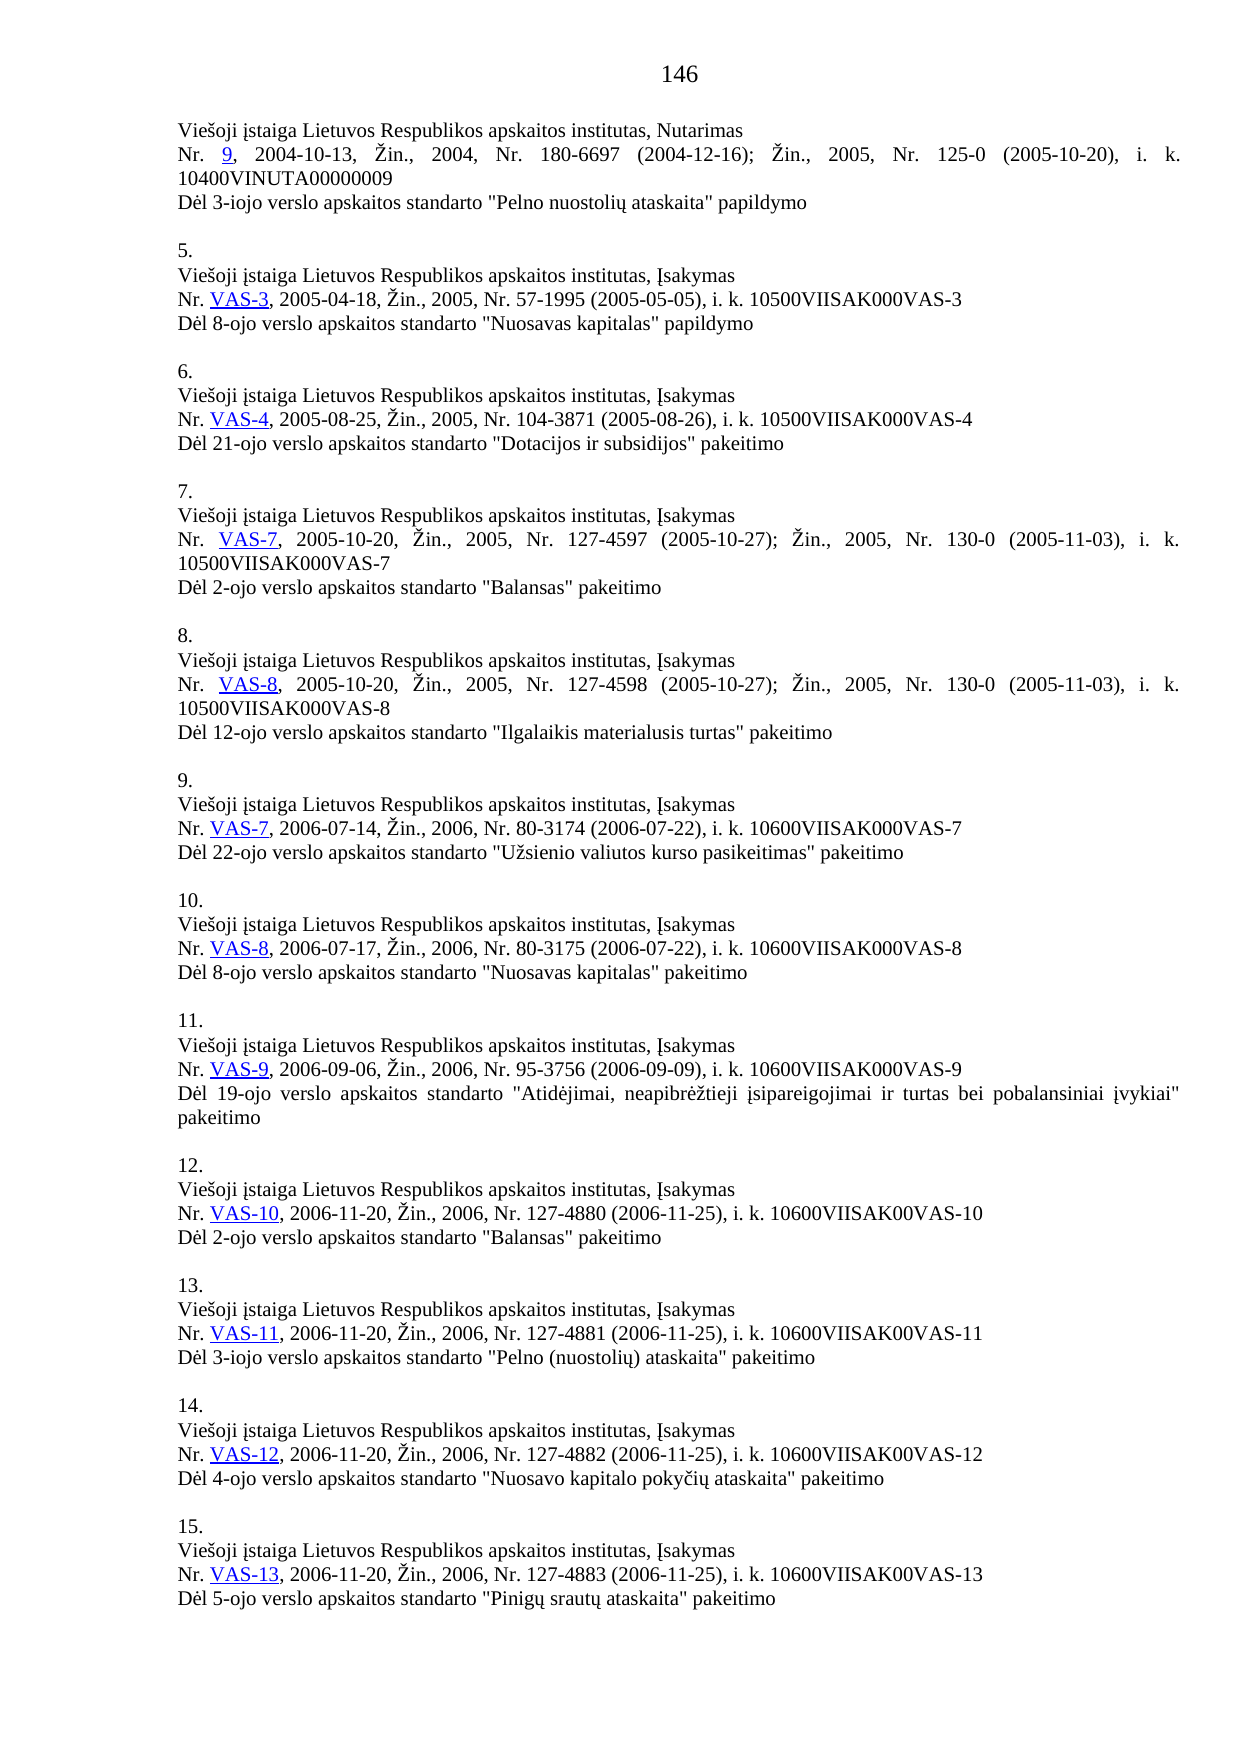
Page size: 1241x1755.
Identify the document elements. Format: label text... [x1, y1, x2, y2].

text Nr. VAS-12, 2006-11-20, Žin., 2006, Nr. 127-4882 (2006-11-25), i. k. 10600VIISAK00VAS-12 [177, 1442, 1181, 1466]
text Viešoji įstaiga Lietuvos Respublikos apskaitos institutas, Įsakymas [177, 1417, 1181, 1442]
text Dėl 5-ojo verslo apskaitos standarto "Pinigų srautų ataskaita" pakeitimo [177, 1586, 1181, 1610]
text Viešoji įstaiga Lietuvos Respublikos apskaitos institutas, Įsakymas [177, 647, 1181, 672]
text Viešoji įstaiga Lietuvos Respublikos apskaitos institutas, Įsakymas [177, 262, 1181, 287]
text Nr. VAS-7, 2005-10-20, Žin., 2005, Nr. 127-4597 (2005-10-27); Žin., 2005, Nr. 130-0 (2005-11-03), i. k. 10500VIISAK000VAS-7 [177, 527, 1181, 575]
text Dėl 8-ojo verslo apskaitos standarto "Nuosavas kapitalas" papildymo [177, 311, 1181, 335]
text 11. [177, 1008, 1181, 1032]
text Dėl 2-ojo verslo apskaitos standarto "Balansas" pakeitimo [177, 575, 1181, 599]
text Dėl 22-ojo verslo apskaitos standarto "Užsienio valiutos kurso pasikeitimas" pakeitimo [177, 840, 1181, 864]
text Dėl 21-ojo verslo apskaitos standarto "Dotacijos ir subsidijos" pakeitimo [177, 431, 1181, 455]
text Viešoji įstaiga Lietuvos Respublikos apskaitos institutas, Nutarimas [177, 118, 1181, 142]
text 14. [177, 1393, 1181, 1417]
text 7. [177, 479, 1181, 503]
text 15. [177, 1514, 1181, 1538]
text Viešoji įstaiga Lietuvos Respublikos apskaitos institutas, Įsakymas [177, 1297, 1181, 1321]
text Nr. VAS-8, 2005-10-20, Žin., 2005, Nr. 127-4598 (2005-10-27); Žin., 2005, Nr. 130-0 (2005-11-03), i. k. 10500VIISAK000VAS-8 [177, 672, 1181, 720]
text 13. [177, 1273, 1181, 1297]
text Dėl 3-iojo verslo apskaitos standarto "Pelno (nuostolių) ataskaita" pakeitimo [177, 1345, 1181, 1369]
text Nr. VAS-9, 2006-09-06, Žin., 2006, Nr. 95-3756 (2006-09-09), i. k. 10600VIISAK000VAS-9 [177, 1057, 1181, 1081]
text Nr. VAS-10, 2006-11-20, Žin., 2006, Nr. 127-4880 (2006-11-25), i. k. 10600VIISAK00VAS-10 [177, 1201, 1181, 1225]
text Dėl 19-ojo verslo apskaitos standarto "Atidėjimai, neapibrėžtieji įsipareigojimai ir turtas bei pobalansiniai įvykiai" pakeitimo [177, 1081, 1181, 1129]
text Dėl 8-ojo verslo apskaitos standarto "Nuosavas kapitalas" pakeitimo [177, 960, 1181, 984]
text Nr. VAS-4, 2005-08-25, Žin., 2005, Nr. 104-3871 (2005-08-26), i. k. 10500VIISAK000VAS-4 [177, 407, 1181, 431]
text Viešoji įstaiga Lietuvos Respublikos apskaitos institutas, Įsakymas [177, 1032, 1181, 1057]
text Nr. VAS-11, 2006-11-20, Žin., 2006, Nr. 127-4881 (2006-11-25), i. k. 10600VIISAK00VAS-11 [177, 1321, 1181, 1345]
text Nr. VAS-3, 2005-04-18, Žin., 2005, Nr. 57-1995 (2005-05-05), i. k. 10500VIISAK000VAS-3 [177, 287, 1181, 311]
text Viešoji įstaiga Lietuvos Respublikos apskaitos institutas, Įsakymas [177, 1538, 1181, 1562]
text Dėl 12-ojo verslo apskaitos standarto "Ilgalaikis materialusis turtas" pakeitimo [177, 720, 1181, 744]
text 10. [177, 888, 1181, 912]
text 6. [177, 359, 1181, 383]
text Nr. VAS-13, 2006-11-20, Žin., 2006, Nr. 127-4883 (2006-11-25), i. k. 10600VIISAK00VAS-13 [177, 1562, 1181, 1586]
text Dėl 3-iojo verslo apskaitos standarto "Pelno nuostolių ataskaita" papildymo [177, 190, 1181, 214]
text Viešoji įstaiga Lietuvos Respublikos apskaitos institutas, Įsakymas [177, 383, 1181, 407]
text Dėl 2-ojo verslo apskaitos standarto "Balansas" pakeitimo [177, 1225, 1181, 1249]
text Dėl 4-ojo verslo apskaitos standarto "Nuosavo kapitalo pokyčių ataskaita" pakeitimo [177, 1466, 1181, 1490]
text Nr. VAS-7, 2006-07-14, Žin., 2006, Nr. 80-3174 (2006-07-22), i. k. 10600VIISAK000VAS-7 [177, 816, 1181, 840]
text Nr. 9, 2004-10-13, Žin., 2004, Nr. 180-6697 (2004-12-16); Žin., 2005, Nr. 125-0 (2005-10-20), i. k. 10400VINUTA00000009 [177, 142, 1181, 190]
text Viešoji įstaiga Lietuvos Respublikos apskaitos institutas, Įsakymas [177, 503, 1181, 527]
text 9. [177, 768, 1181, 792]
text Viešoji įstaiga Lietuvos Respublikos apskaitos institutas, Įsakymas [177, 792, 1181, 816]
text 12. [177, 1153, 1181, 1177]
text Viešoji įstaiga Lietuvos Respublikos apskaitos institutas, Įsakymas [177, 912, 1181, 936]
text Viešoji įstaiga Lietuvos Respublikos apskaitos institutas, Įsakymas [177, 1177, 1181, 1201]
text 8. [177, 623, 1181, 647]
text 5. [177, 238, 1181, 262]
text Nr. VAS-8, 2006-07-17, Žin., 2006, Nr. 80-3175 (2006-07-22), i. k. 10600VIISAK000VAS-8 [177, 936, 1181, 960]
